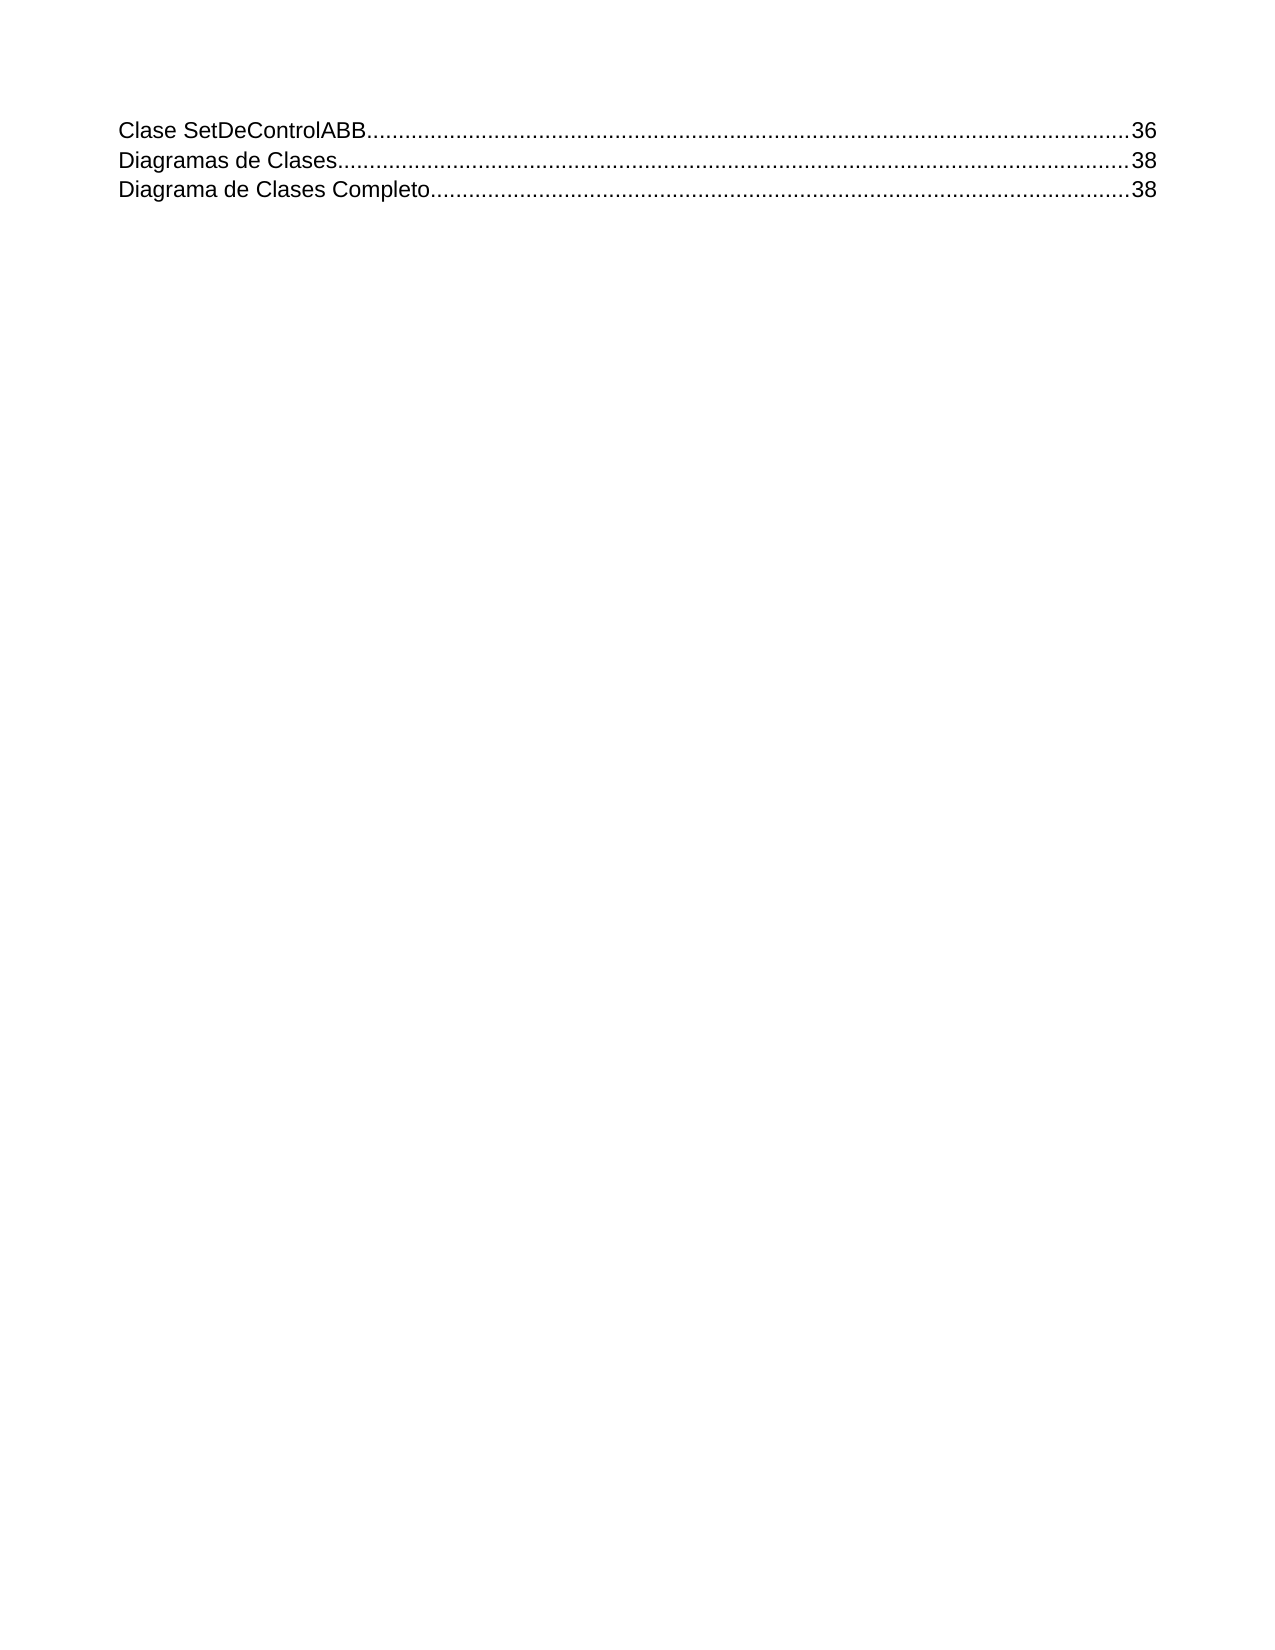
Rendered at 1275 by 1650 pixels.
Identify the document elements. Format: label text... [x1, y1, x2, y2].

text Diagrama de Clases Completo 38 [118, 177, 1157, 202]
text Diagramas de Clases 38 [118, 147, 1157, 173]
text Clase SetDeControlABB 36 [118, 118, 1157, 144]
